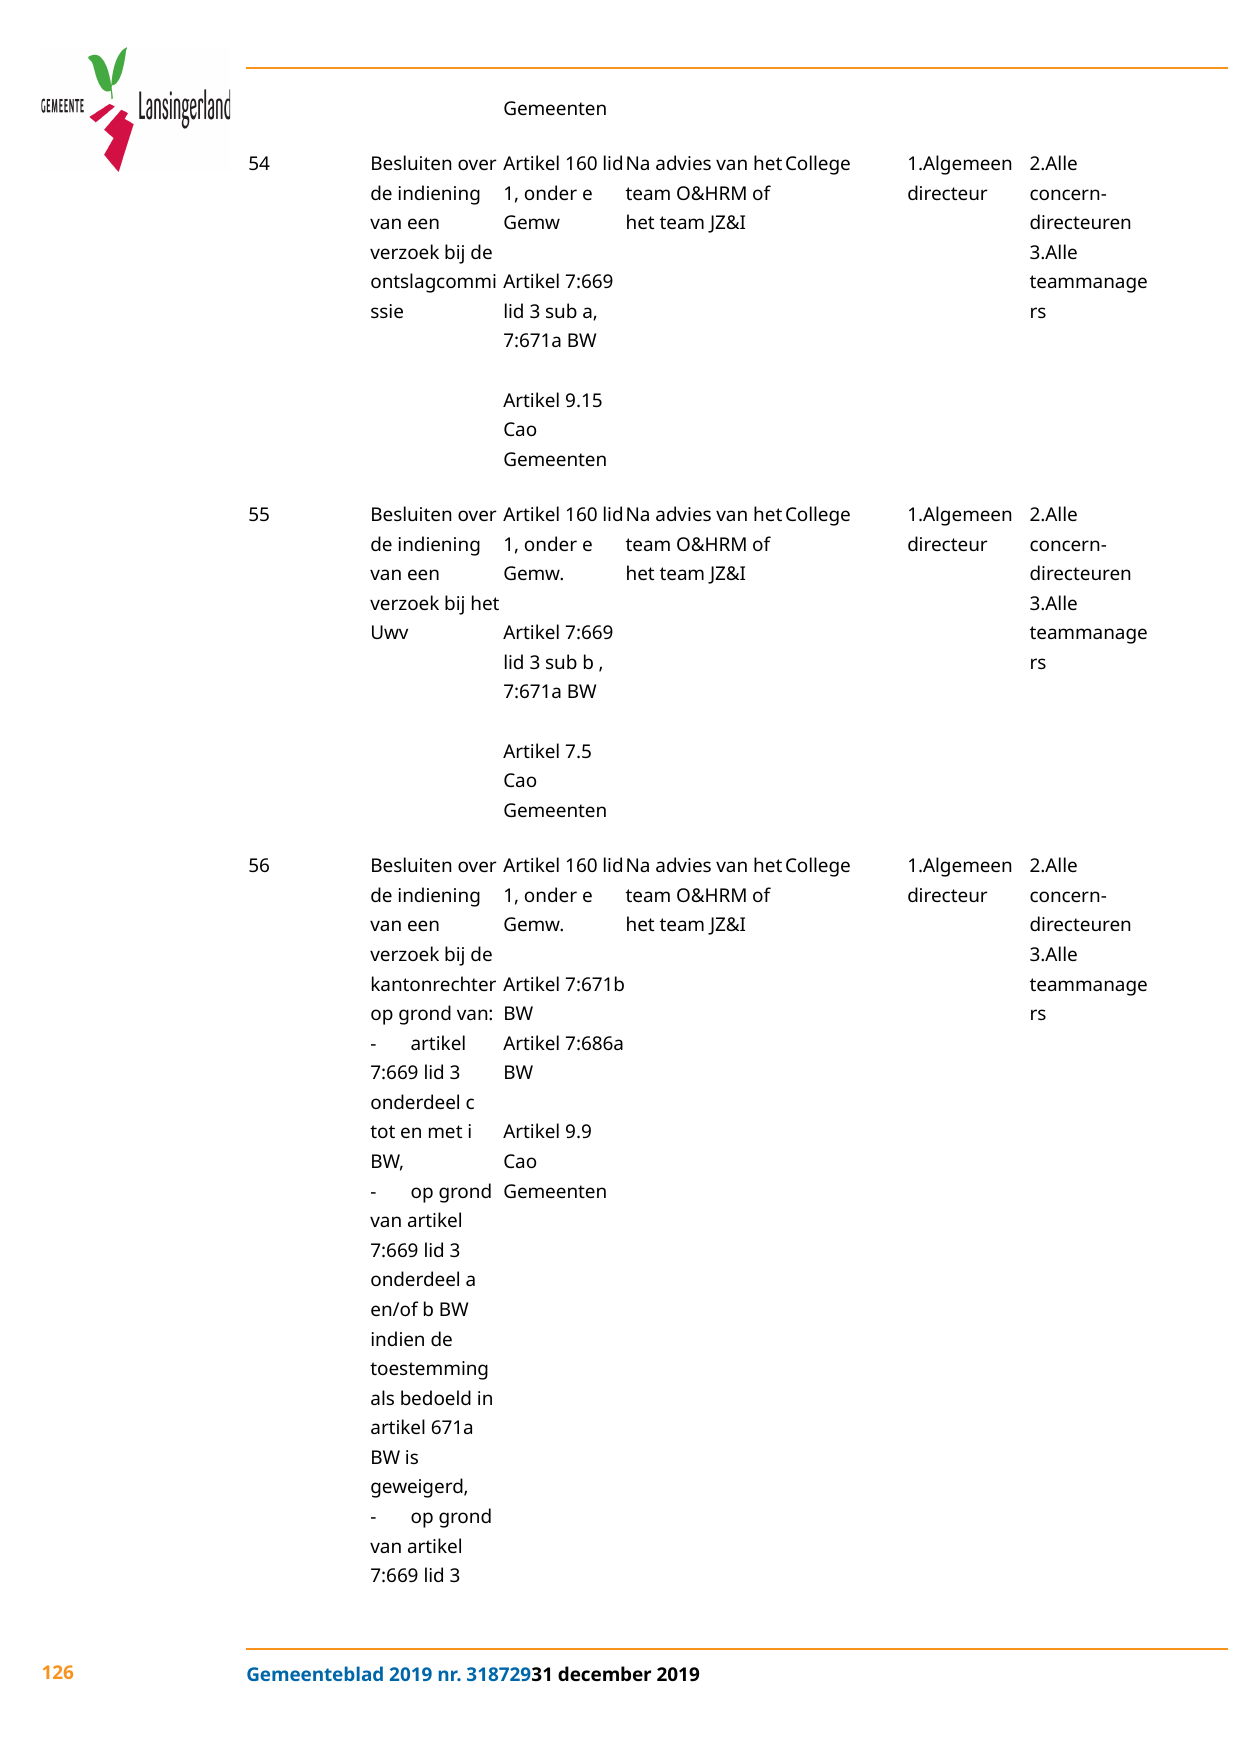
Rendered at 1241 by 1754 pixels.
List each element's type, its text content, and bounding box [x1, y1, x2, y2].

table_cell 2.Alle concern- directeuren 3.Alle teammanagers [1029, 853, 1152, 1588]
table_cell Na advies van het team O&HRM of het team JZ&I [625, 853, 785, 1588]
table_cell [907, 95, 1029, 150]
table_cell 2.Alle concern- directeuren 3.Alle teammanagers [1029, 150, 1152, 501]
table_cell 54 [248, 150, 370, 501]
table_cell Na advies van het team O&HRM of het team JZ&I [625, 501, 785, 852]
table_cell 56 [248, 853, 370, 1588]
table_cell Besluiten over de indiening van een verzoek bij de kantonrechter op grond van: - artikel 7:669 lid 3 onderdeel c tot en met i BW, - op grond van artikel 7:669 lid 3 onderdeel a en/of b BW indien de toestemming als bedoeld in artikel 671a BW is geweigerd, - op grond van artikel 7:669 lid 3 [370, 853, 503, 1588]
table_cell [785, 95, 907, 150]
table_cell College [785, 853, 907, 1588]
table_cell Besluiten over de indiening van een verzoek bij de ontslagcommissie [370, 150, 503, 501]
table_cell Besluiten over de indiening van een verzoek bij het Uwv [370, 501, 503, 852]
table_cell 1.Algemeen directeur [907, 150, 1029, 501]
picture [41, 47, 231, 172]
table_cell [1029, 95, 1152, 150]
table_cell 55 [248, 501, 370, 852]
table_cell Artikel 160 lid 1, onder e Gemw. Artikel 7:671b BW Artikel 7:686a BW Artikel 9.9 Cao Gemeenten [503, 853, 625, 1588]
table_cell Na advies van het team O&HRM of het team JZ&I [625, 150, 785, 501]
table_cell 2.Alle concern- directeuren 3.Alle teammanagers [1029, 501, 1152, 852]
table_cell [248, 95, 370, 150]
table_cell College [785, 501, 907, 852]
table_cell Artikel 160 lid 1, onder e Gemw. Artikel 7:669 lid 3 sub b , 7:671a BW Artikel 7.5 Cao Gemeenten [503, 501, 625, 852]
table_cell [625, 95, 785, 150]
table_cell 1.Algemeen directeur [907, 501, 1029, 852]
table_cell 1.Algemeen directeur [907, 853, 1029, 1588]
table_cell [370, 95, 503, 150]
table_cell Gemeenten [503, 95, 625, 150]
table_cell College [785, 150, 907, 501]
table_cell Artikel 160 lid 1, onder e Gemw Artikel 7:669 lid 3 sub a, 7:671a BW Artikel 9.15 Cao Gemeenten [503, 150, 625, 501]
